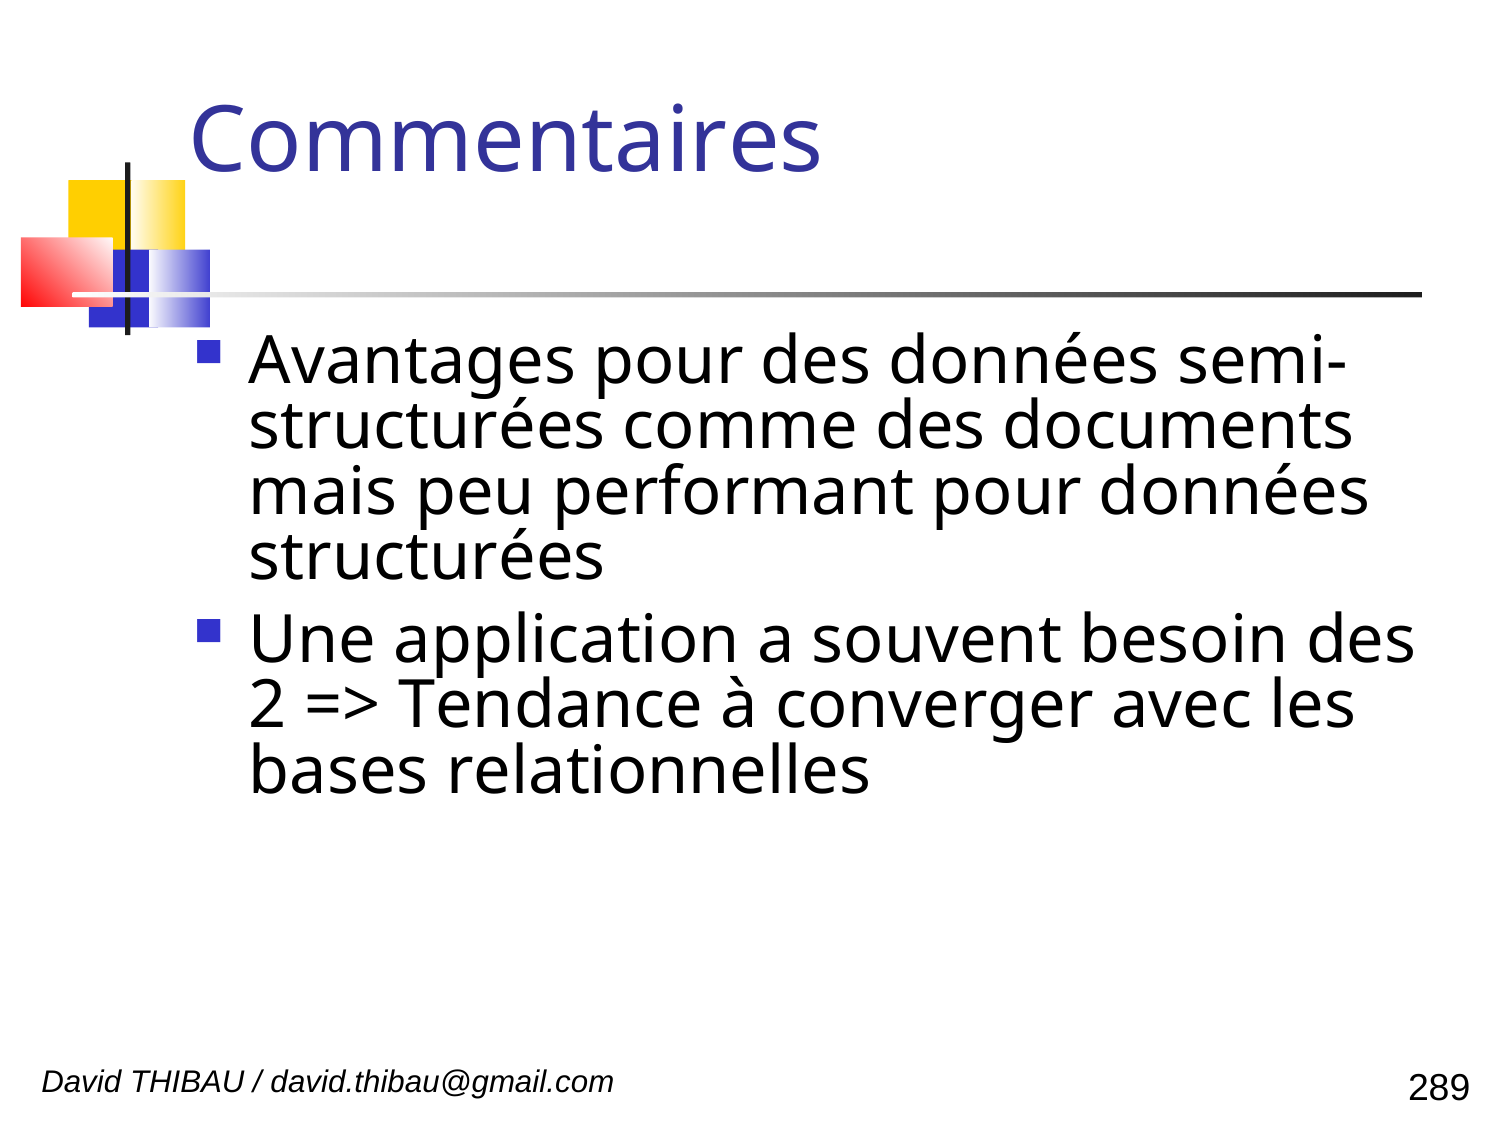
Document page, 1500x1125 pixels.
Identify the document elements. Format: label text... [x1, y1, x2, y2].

title Commentaires [188, 13, 1467, 275]
list Avantages pour des données semi-structurées comme des documents mais peu performant pour données structurées Une application a souvent besoin des 2 => Tendance à converger avec les bases relationnelles [193, 330, 1469, 1047]
